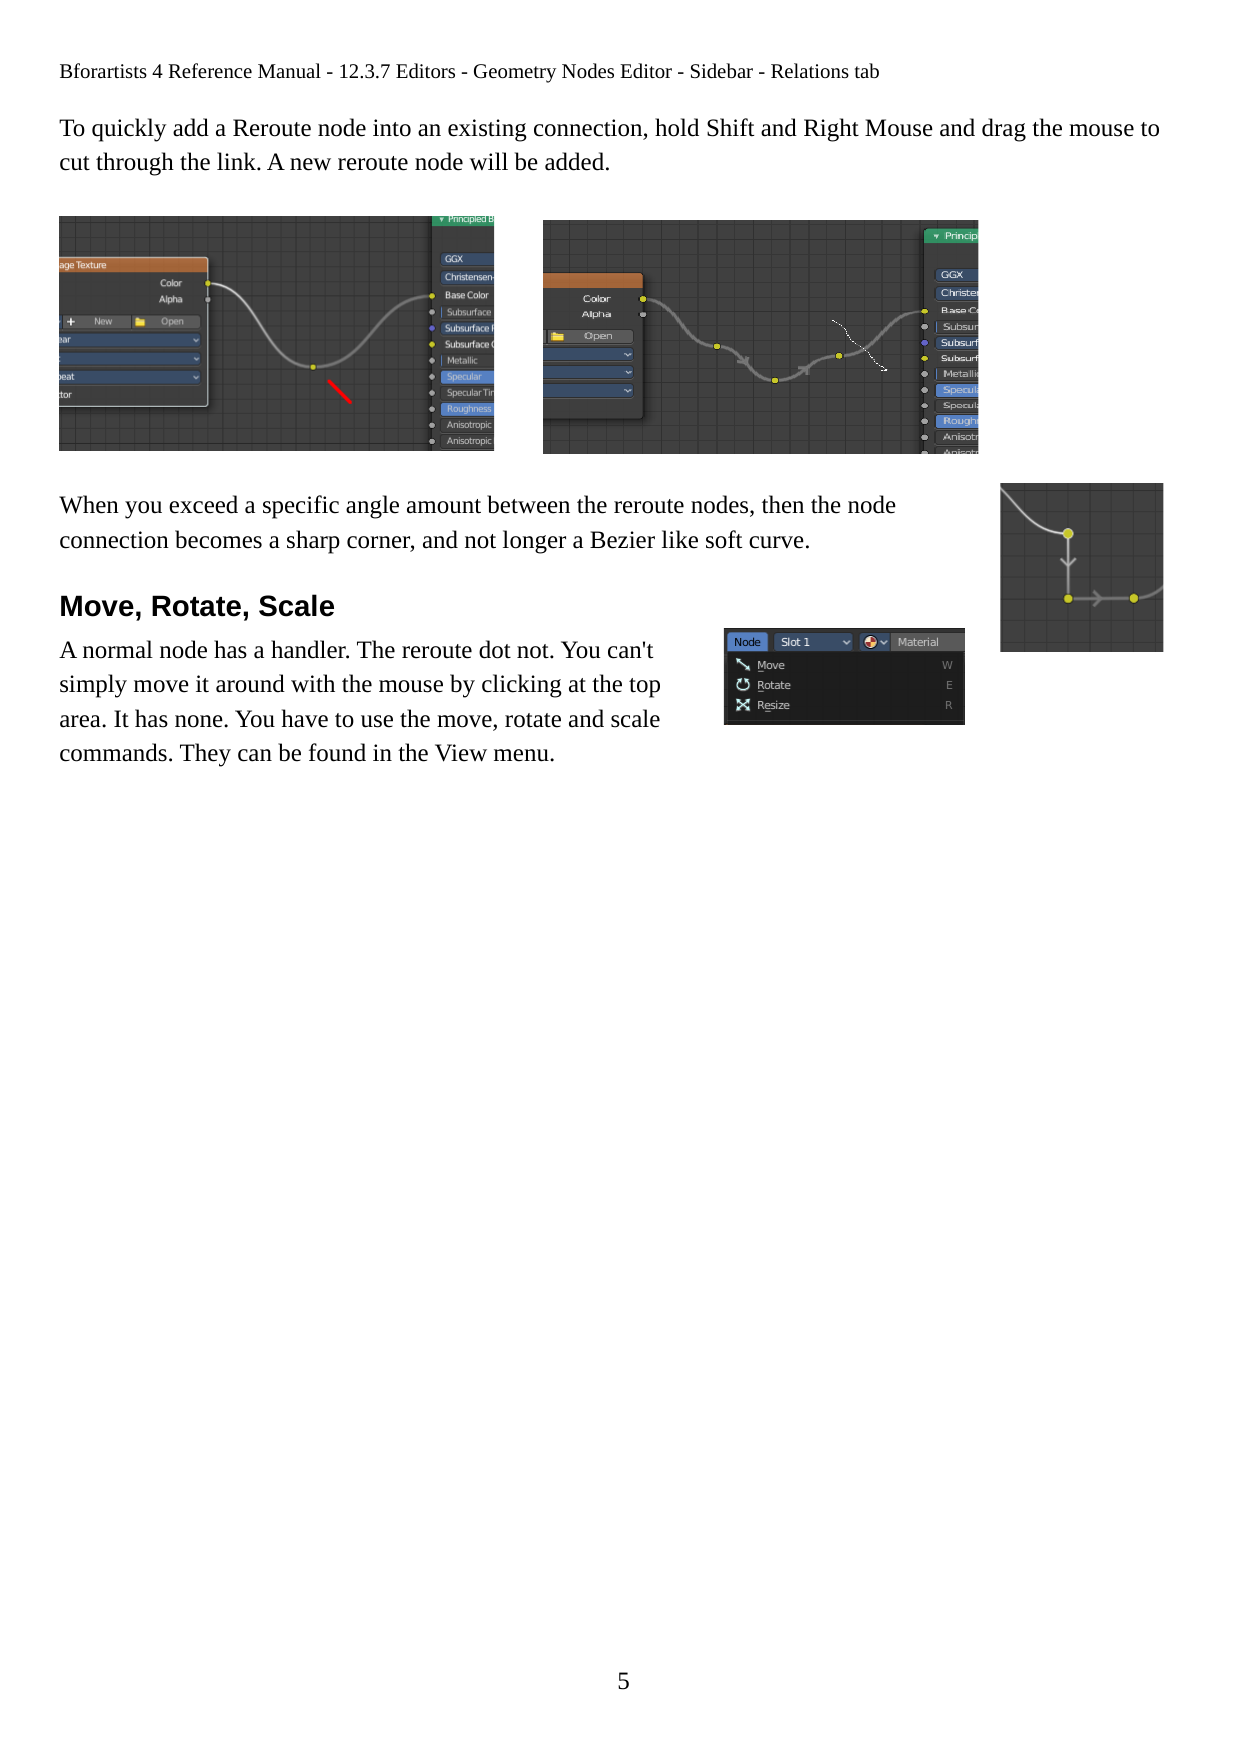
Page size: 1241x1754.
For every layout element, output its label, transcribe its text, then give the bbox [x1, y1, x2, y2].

picture [59, 216, 495, 451]
subtitle Move, Rotate, Scale [59, 589, 1000, 622]
text To quickly add a Reroute node into an existing connection, hold Shift and Right Mouse and drag the mouse to cut through the link. A new reroute node will be added. [59, 113, 1181, 176]
picture [1000, 483, 1164, 652]
subtitle [1164, 589, 1181, 622]
picture [543, 220, 979, 454]
text A normal node has a handler. The reroute dot not. You can't simply move it around with the mouse by clicking at the top area. It has none. You have to use the move, rotate and scale commands. They can be found in the View menu. [59, 635, 1181, 767]
text When you exceed a specific angle amount between the reroute nodes, then the node connection becomes a sharp corner, and not longer a Bezier like soft curve. [59, 491, 1000, 554]
picture [723, 628, 965, 725]
